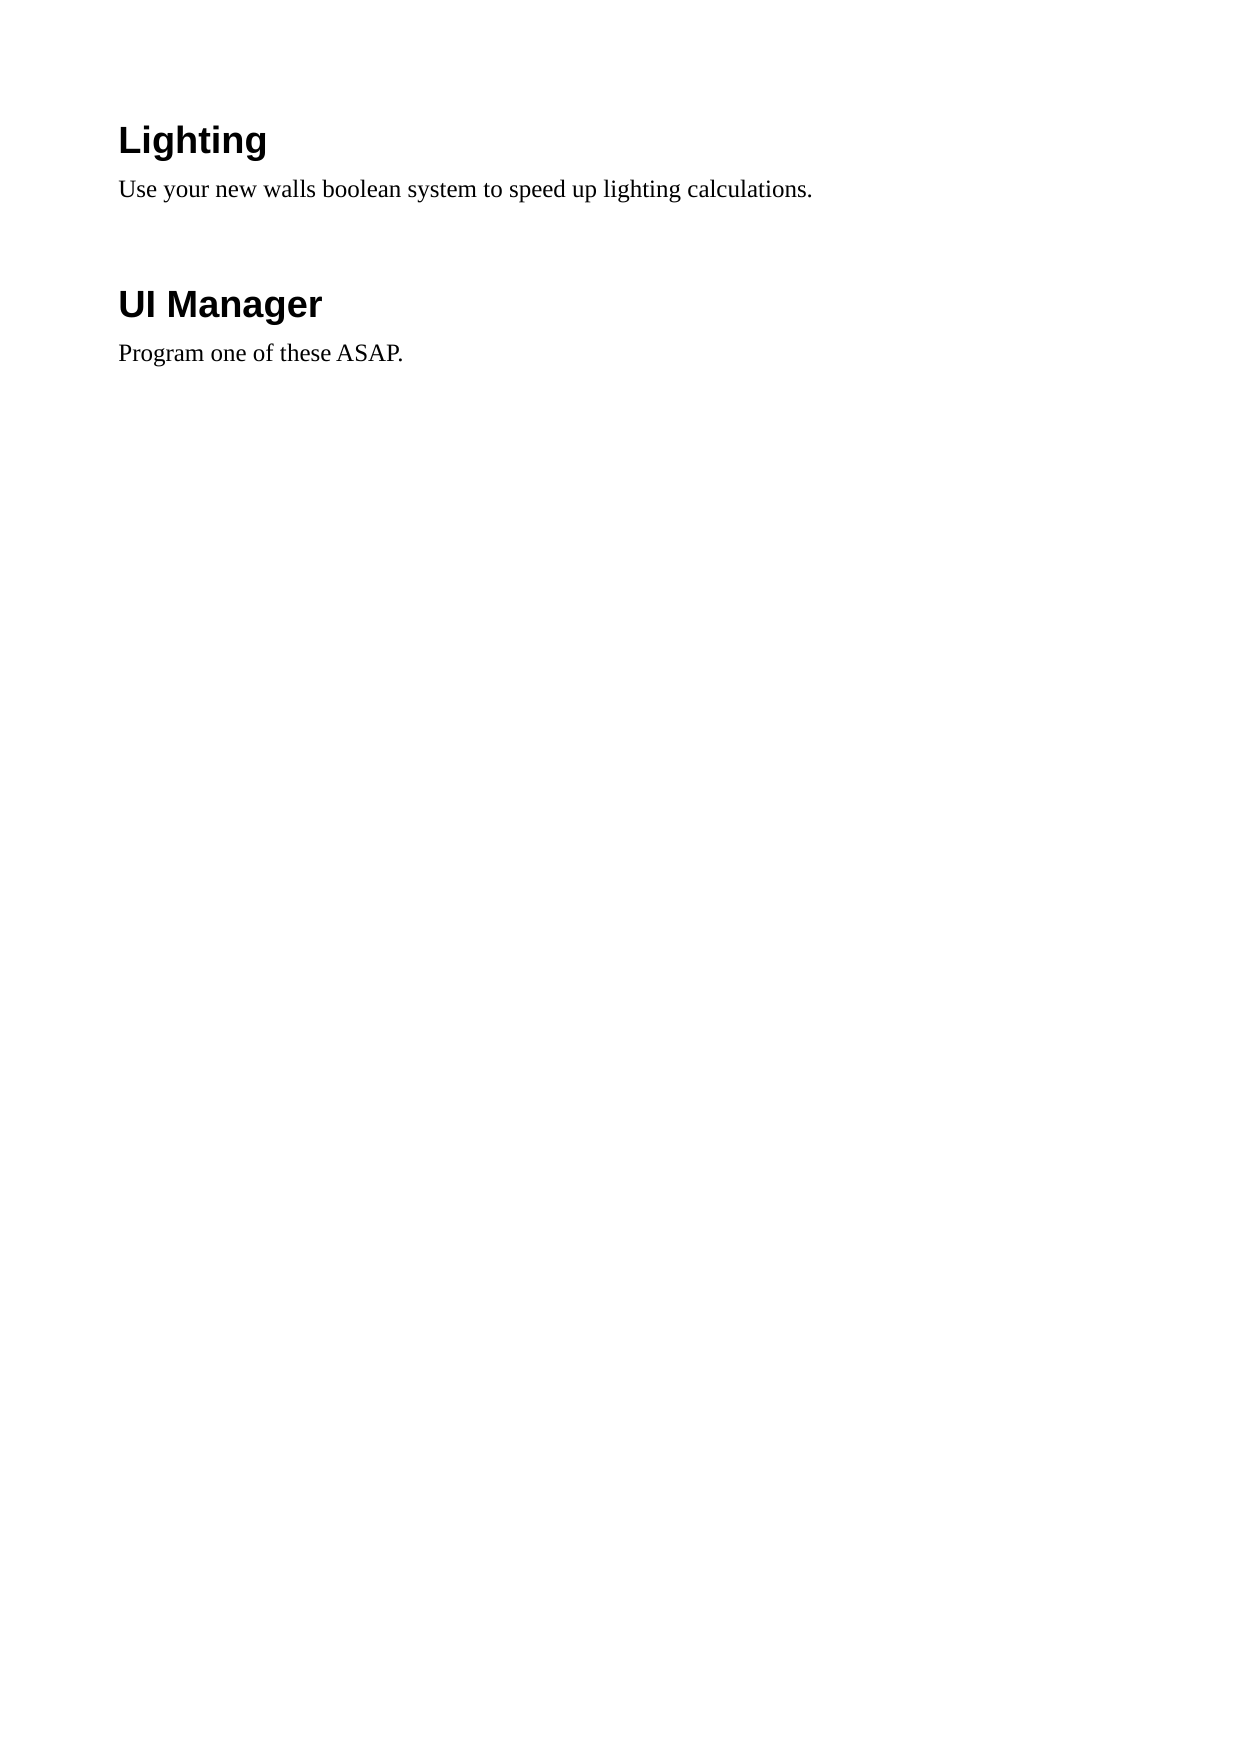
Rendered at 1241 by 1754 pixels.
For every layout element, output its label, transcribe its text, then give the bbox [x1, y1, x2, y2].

subtitle Lighting [118, 118, 1122, 162]
subtitle UI Manager [118, 282, 1122, 325]
text Program one of these ASAP. [118, 338, 1122, 367]
text Use your new walls boolean system to speed up lighting calculations. [118, 174, 1122, 203]
